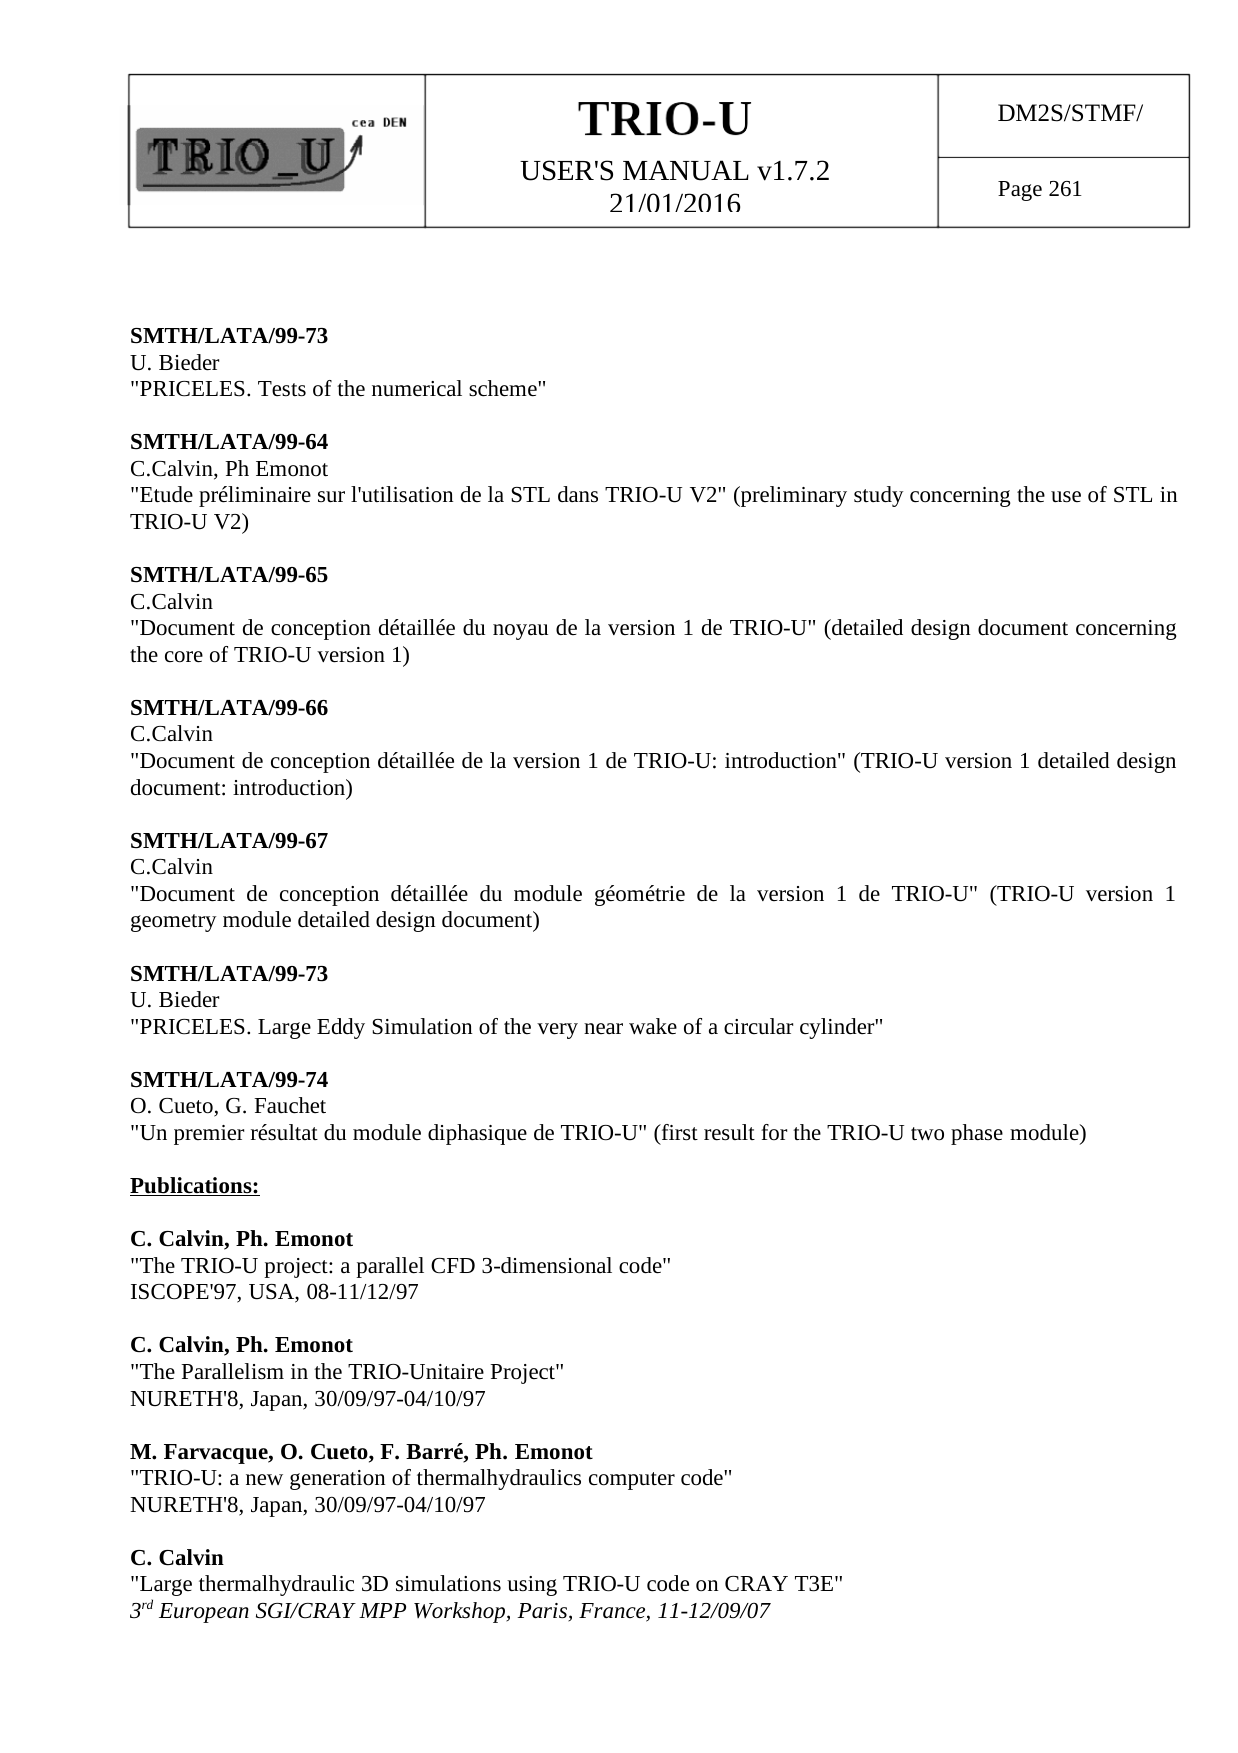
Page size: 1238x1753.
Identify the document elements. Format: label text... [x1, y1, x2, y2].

text C. Calvin, Ph. Emonot [130, 1225, 1178, 1252]
text SMTH/LATA/99-74 [130, 1066, 1178, 1092]
text M. Farvacque, O. Cueto, F. Barré, Ph. Emonot [130, 1437, 1178, 1464]
text SMTH/LATA/99-64 [130, 428, 1178, 455]
text 3rd European SGI/CRAY MPP Workshop, Paris, France, 11-12/09/07 [130, 1597, 1178, 1623]
text NURETH'8, Japan, 30/09/97-04/10/97 [130, 1491, 1178, 1517]
text "The Parallelism in the TRIO-Unitaire Project" [130, 1358, 1178, 1384]
text SMTH/LATA/99-67 [130, 827, 1178, 853]
text U. Bieder [130, 986, 1178, 1012]
text "Large thermalhydraulic 3D simulations using TRIO-U code on CRAY T3E" [130, 1570, 1178, 1597]
text C. Calvin [130, 1544, 1178, 1570]
text "PRICELES. Tests of the numerical scheme" [130, 375, 1178, 402]
text "Document de conception détaillée du noyau de la version 1 de TRIO-U" (detailed design document concerning the core of TRIO-U version 1) [130, 614, 1178, 667]
text Publications: [130, 1172, 1178, 1198]
text O. Cueto, G. Fauchet [130, 1092, 1178, 1119]
text C. Calvin, Ph. Emonot [130, 1331, 1178, 1358]
text NURETH'8, Japan, 30/09/97-04/10/97 [130, 1384, 1178, 1411]
text SMTH/LATA/99-73 [130, 322, 1178, 348]
text "Document de conception détaillée de la version 1 de TRIO-U: introduction" (TRIO-U version 1 detailed design document: introduction) [130, 747, 1178, 800]
text C.Calvin [130, 720, 1178, 747]
text "Document de conception détaillée du module géométrie de la version 1 de TRIO-U" (TRIO-U version 1 geometry module detailed design document) [130, 880, 1178, 933]
text SMTH/LATA/99-66 [130, 694, 1178, 720]
text U. Bieder [130, 348, 1178, 375]
text "Etude préliminaire sur l'utilisation de la STL dans TRIO-U V2" (preliminary study concerning the use of STL in TRIO-U V2) [130, 481, 1178, 534]
text "PRICELES. Large Eddy Simulation of the very near wake of a circular cylinder" [130, 1012, 1178, 1039]
text C.Calvin, Ph Emonot [130, 455, 1178, 481]
text C.Calvin [130, 853, 1178, 880]
text "Un premier résultat du module diphasique de TRIO-U" (first result for the TRIO-U two phase module) [130, 1119, 1178, 1145]
text SMTH/LATA/99-73 [130, 959, 1178, 986]
text "The TRIO-U project: a parallel CFD 3-dimensional code" [130, 1252, 1178, 1278]
text SMTH/LATA/99-65 [130, 561, 1178, 587]
text C.Calvin [130, 587, 1178, 614]
text "TRIO-U: a new generation of thermalhydraulics computer code" [130, 1464, 1178, 1491]
text ISCOPE'97, USA, 08-11/12/97 [130, 1278, 1178, 1305]
